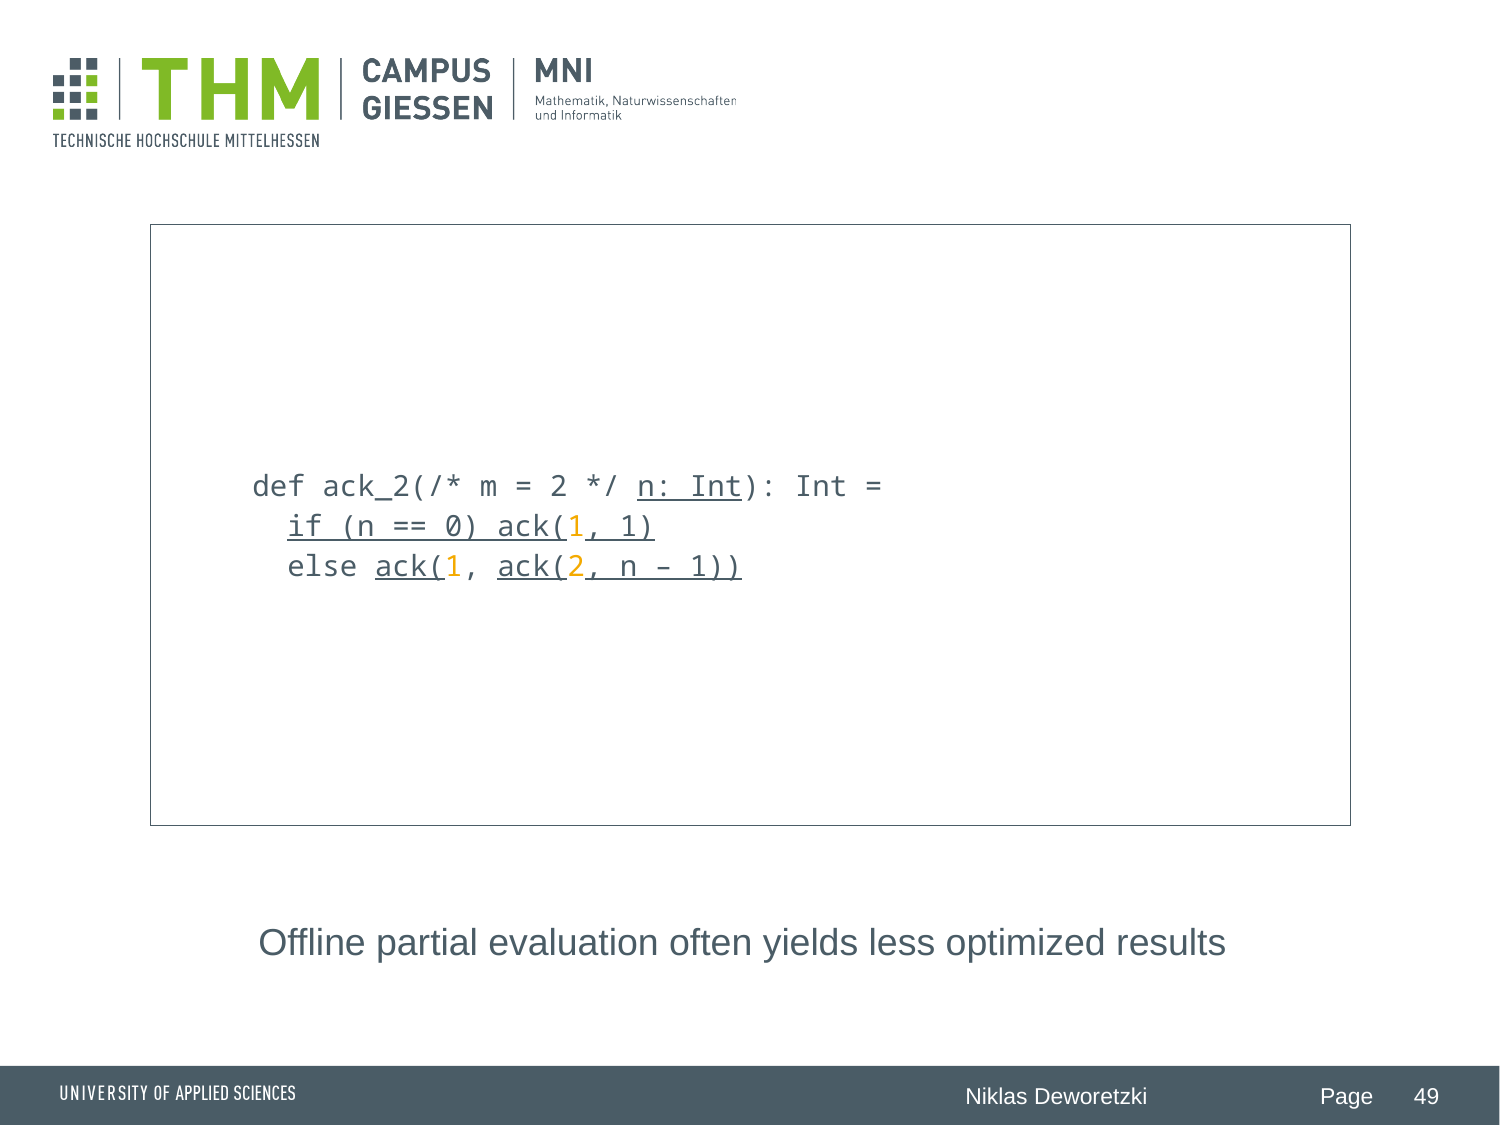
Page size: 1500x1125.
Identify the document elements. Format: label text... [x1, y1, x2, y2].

slide_number [1376, 1073, 1455, 1118]
list Offline partial evaluation often yields less optimized results [150, 910, 1351, 1003]
picture [53, 58, 736, 147]
picture [59, 1082, 296, 1104]
text_box def ack_2(/* m = 2 */ n: Int): Int = if (n == 0) ack(1, 1) else ack(1, ack(2, n – 1)) [150, 224, 1351, 826]
